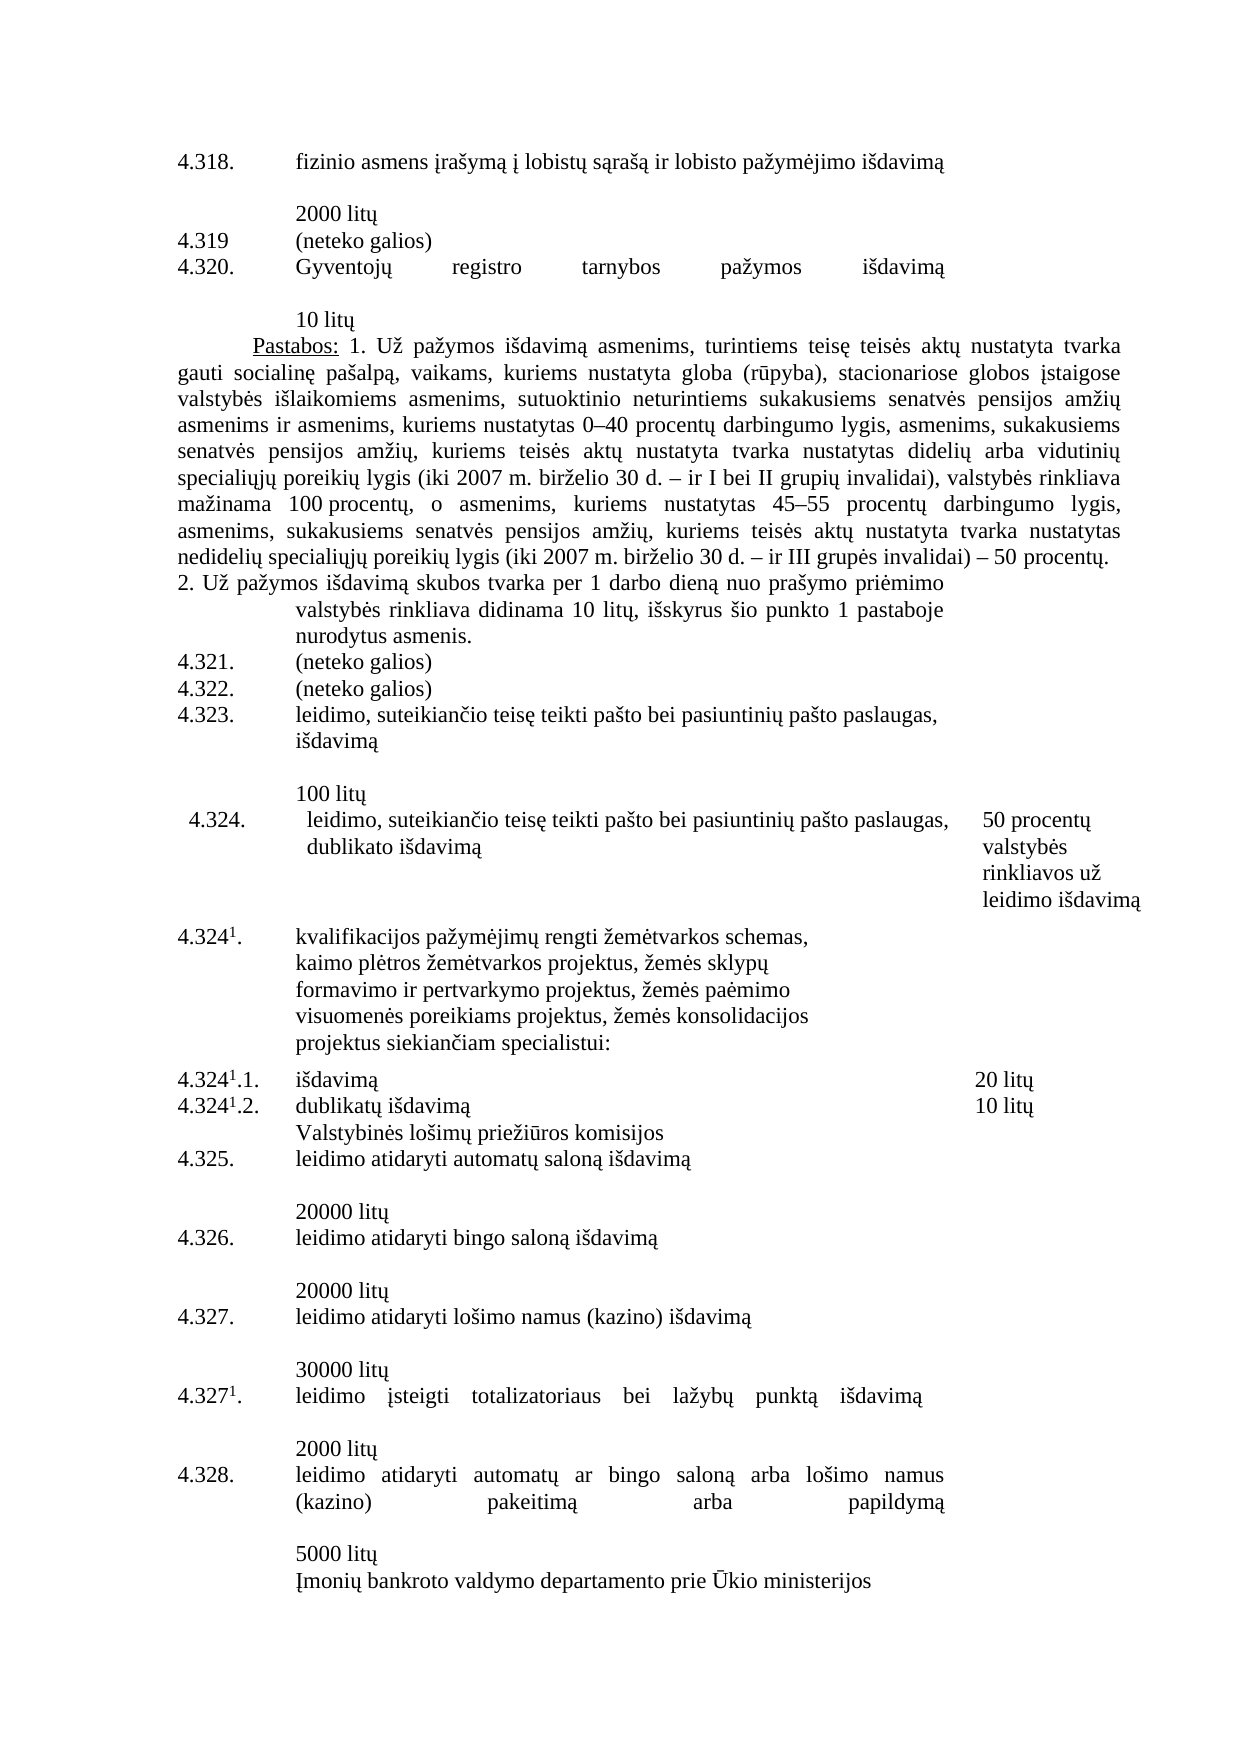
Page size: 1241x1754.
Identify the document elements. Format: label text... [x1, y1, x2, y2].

table_header leidimo, suteikiančio teisę teikti pašto bei pasiuntinių pašto paslaugas, dublikato išdavimą [295, 807, 971, 912]
text formavimo ir pertvarkymo projektus, žemės paėmimo [177, 976, 1122, 1002]
text 4.327. leidimo atidaryti lošimo namus (kazino) išdavimą 30000 litų [177, 1303, 945, 1382]
text 4.319 (neteko galios) [177, 227, 945, 253]
table_header 4.324. [177, 807, 295, 912]
table_header 50 procentų valstybės rinkliavos už leidimo išdavimą [971, 807, 1163, 912]
text 4.321. (neteko galios) [177, 648, 945, 675]
text Valstybinės lošimų priežiūros komisijos [177, 1119, 945, 1145]
text 4.3271. leidimo įsteigti totalizatoriaus bei lažybų punktą išdavimą 2000 litų [177, 1382, 945, 1461]
text 4.328. leidimo atidaryti automatų ar bingo saloną arba lošimo namus (kazino) pakeitimą arba papildymą 5000 litų [177, 1461, 945, 1567]
text kaimo plėtros žemėtvarkos projektus, žemės sklypų [177, 949, 1122, 976]
text 4.325. leidimo atidaryti automatų saloną išdavimą 20000 litų [177, 1145, 945, 1224]
text 4.3241.2. dublikatų išdavimą 10 litų [177, 1092, 1152, 1119]
text 4.3241. kvalifikacijos pažymėjimų rengti žemėtvarkos schemas, [177, 912, 1122, 949]
text Įmonių bankroto valdymo departamento prie Ūkio ministerijos [177, 1567, 945, 1593]
text 4.322. (neteko galios) [177, 675, 945, 701]
text 4.3241.1. išdavimą 20 litų [177, 1055, 1122, 1092]
text 4.318. fizinio asmens įrašymą į lobistų sąrašą ir lobisto pažymėjimo išdavimą 2000 litų [177, 148, 945, 227]
text 4.320. Gyventojų registro tarnybos pažymos išdavimą 10 litų [177, 253, 945, 332]
text visuomenės poreikiams projektus, žemės konsolidacijos [177, 1002, 1122, 1028]
text 2. Už pažymos išdavimą skubos tvarka per 1 darbo dieną nuo prašymo priėmimo valstybės rinkliava didinama 10 litų, išskyrus šio punkto 1 pastaboje nurodytus asmenis. [177, 569, 945, 648]
text projektus siekiančiam specialistui: [177, 1028, 1122, 1055]
text 4.323. leidimo, suteikiančio teisę teikti pašto bei pasiuntinių pašto paslaugas, išdavimą 100 litų [177, 701, 945, 807]
text 4.326. leidimo atidaryti bingo saloną išdavimą 20000 litų [177, 1224, 945, 1303]
text Pastabos: 1. Už pažymos išdavimą asmenims, turintiems teisę teisės aktų nustatyta tvarka gauti socialinę pašalpą, vaikams, kuriems nustatyta globa (rūpyba), stacionariose globos įstaigose valstybės išlaikomiems asmenims, sutuoktinio neturintiems sukakusiems senatvės pensijos amžių asmenims ir asmenims, kuriems nustatytas 0–40 procentų darbingumo lygis, asmenims, sukakusiems senatvės pensijos amžių, kuriems teisės aktų nustatyta tvarka nustatytas didelių arba vidutinių specialiųjų poreikių lygis (iki 2007 m. birželio 30 d. – ir I bei II grupių invalidai), valstybės rinkliava mažinama 100 procentų, o asmenims, kuriems nustatytas 45–55 procentų darbingumo lygis, asmenims, sukakusiems senatvės pensijos amžių, kuriems teisės aktų nustatyta tvarka nustatytas nedidelių specialiųjų poreikių lygis (iki 2007 m. birželio 30 d. – ir III grupės invalidai) – 50 procentų. [177, 332, 1122, 569]
